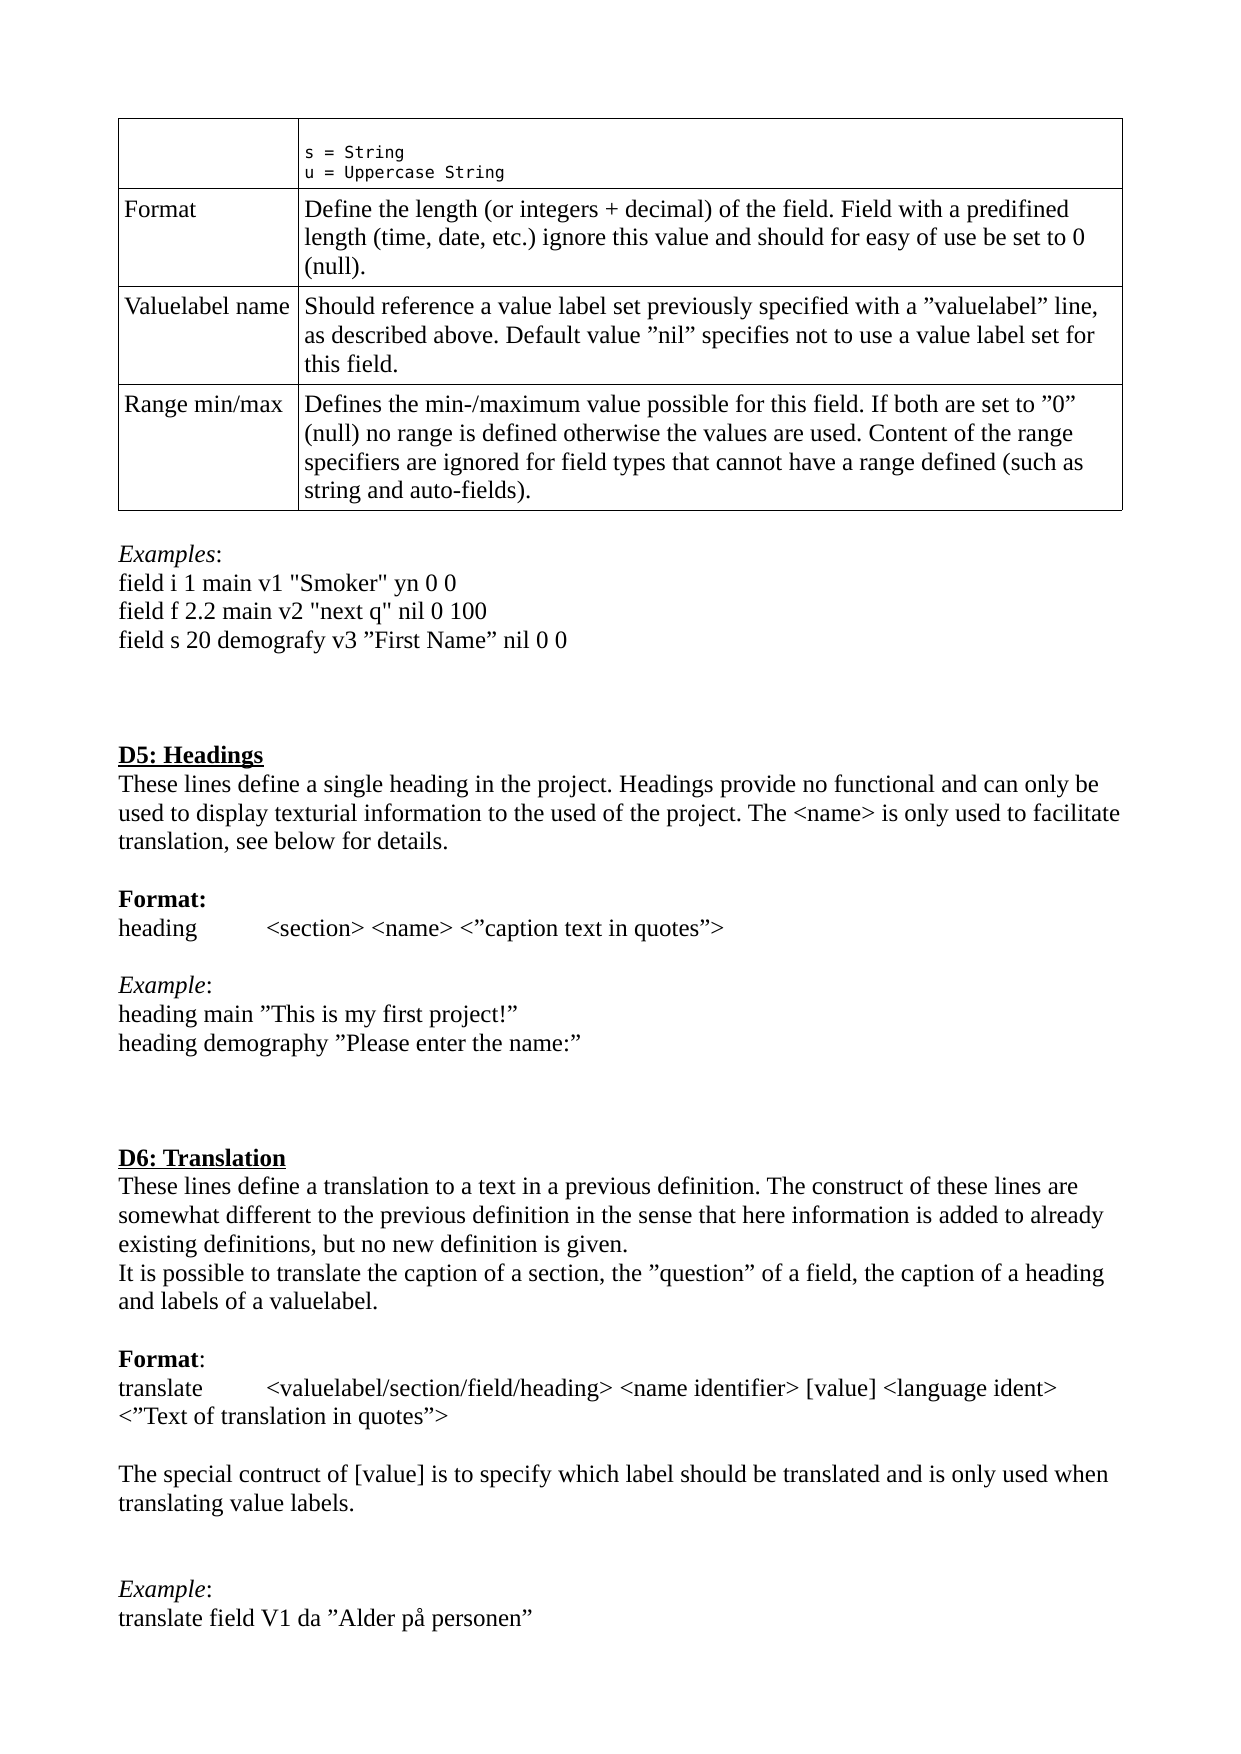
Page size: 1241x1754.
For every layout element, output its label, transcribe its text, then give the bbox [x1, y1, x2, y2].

text It is possible to translate the caption of a section, the ”question” of a field, the caption of a heading and labels of a valuelabel. [118, 1258, 1122, 1315]
text Format: [118, 1344, 1122, 1373]
table_cell Format [119, 189, 298, 286]
text field i 1 main v1 "Smoker" yn 0 0 field f 2.2 main v2 "next q" nil 0 100 [118, 568, 1122, 625]
table_header s = String u = Uppercase String [299, 119, 1122, 188]
text heading demography ”Please enter the name:” [118, 1028, 1122, 1056]
text Format: [118, 884, 1122, 913]
text D6: Translation [118, 1143, 1122, 1171]
text translate <valuelabel/section/field/heading> <name identifier> [value] <language ident> <”Text of translation in quotes”> [118, 1373, 1122, 1430]
table_cell Defines the min-/maximum value possible for this field. If both are set to ”0” (null) no range is defined otherwise the values are used. Content of the range specifiers are ignored for field types that cannot have a range defined (such as string and auto-fields). [299, 385, 1122, 510]
table_header [119, 119, 298, 188]
text Examples: [118, 539, 1122, 568]
text heading main ”This is my first project!” [118, 999, 1122, 1028]
table_cell Should reference a value label set previously specified with a ”valuelabel” line, as described above. Default value ”nil” specifies not to use a value label set for this field. [299, 287, 1122, 383]
table_cell Range min/max [119, 385, 298, 510]
text field s 20 demografy v3 ”First Name” nil 0 0 [118, 625, 1122, 683]
text These lines define a single heading in the project. Headings provide no functional and can only be used to display texturial information to the used of the project. The <name> is only used to facilitate translation, see below for details. [118, 769, 1122, 855]
table_cell Define the length (or integers + decimal) of the field. Field with a predifined length (time, date, etc.) ignore this value and should for easy of use be set to 0 (null). [299, 189, 1122, 286]
text The special contruct of [value] is to specify which label should be translated and is only used when translating value labels. [118, 1459, 1122, 1516]
text Example: [118, 1574, 1122, 1603]
text heading <section> <name> <”caption text in quotes”> [118, 913, 1122, 941]
text These lines define a translation to a text in a previous definition. The construct of these lines are somewhat different to the previous definition in the sense that here information is added to already existing definitions, but no new definition is given. [118, 1171, 1122, 1258]
text translate field V1 da ”Alder på personen” [118, 1603, 1122, 1631]
table_cell Valuelabel name [119, 287, 298, 383]
text D5: Headings [118, 740, 1122, 769]
text Example: [118, 970, 1122, 999]
